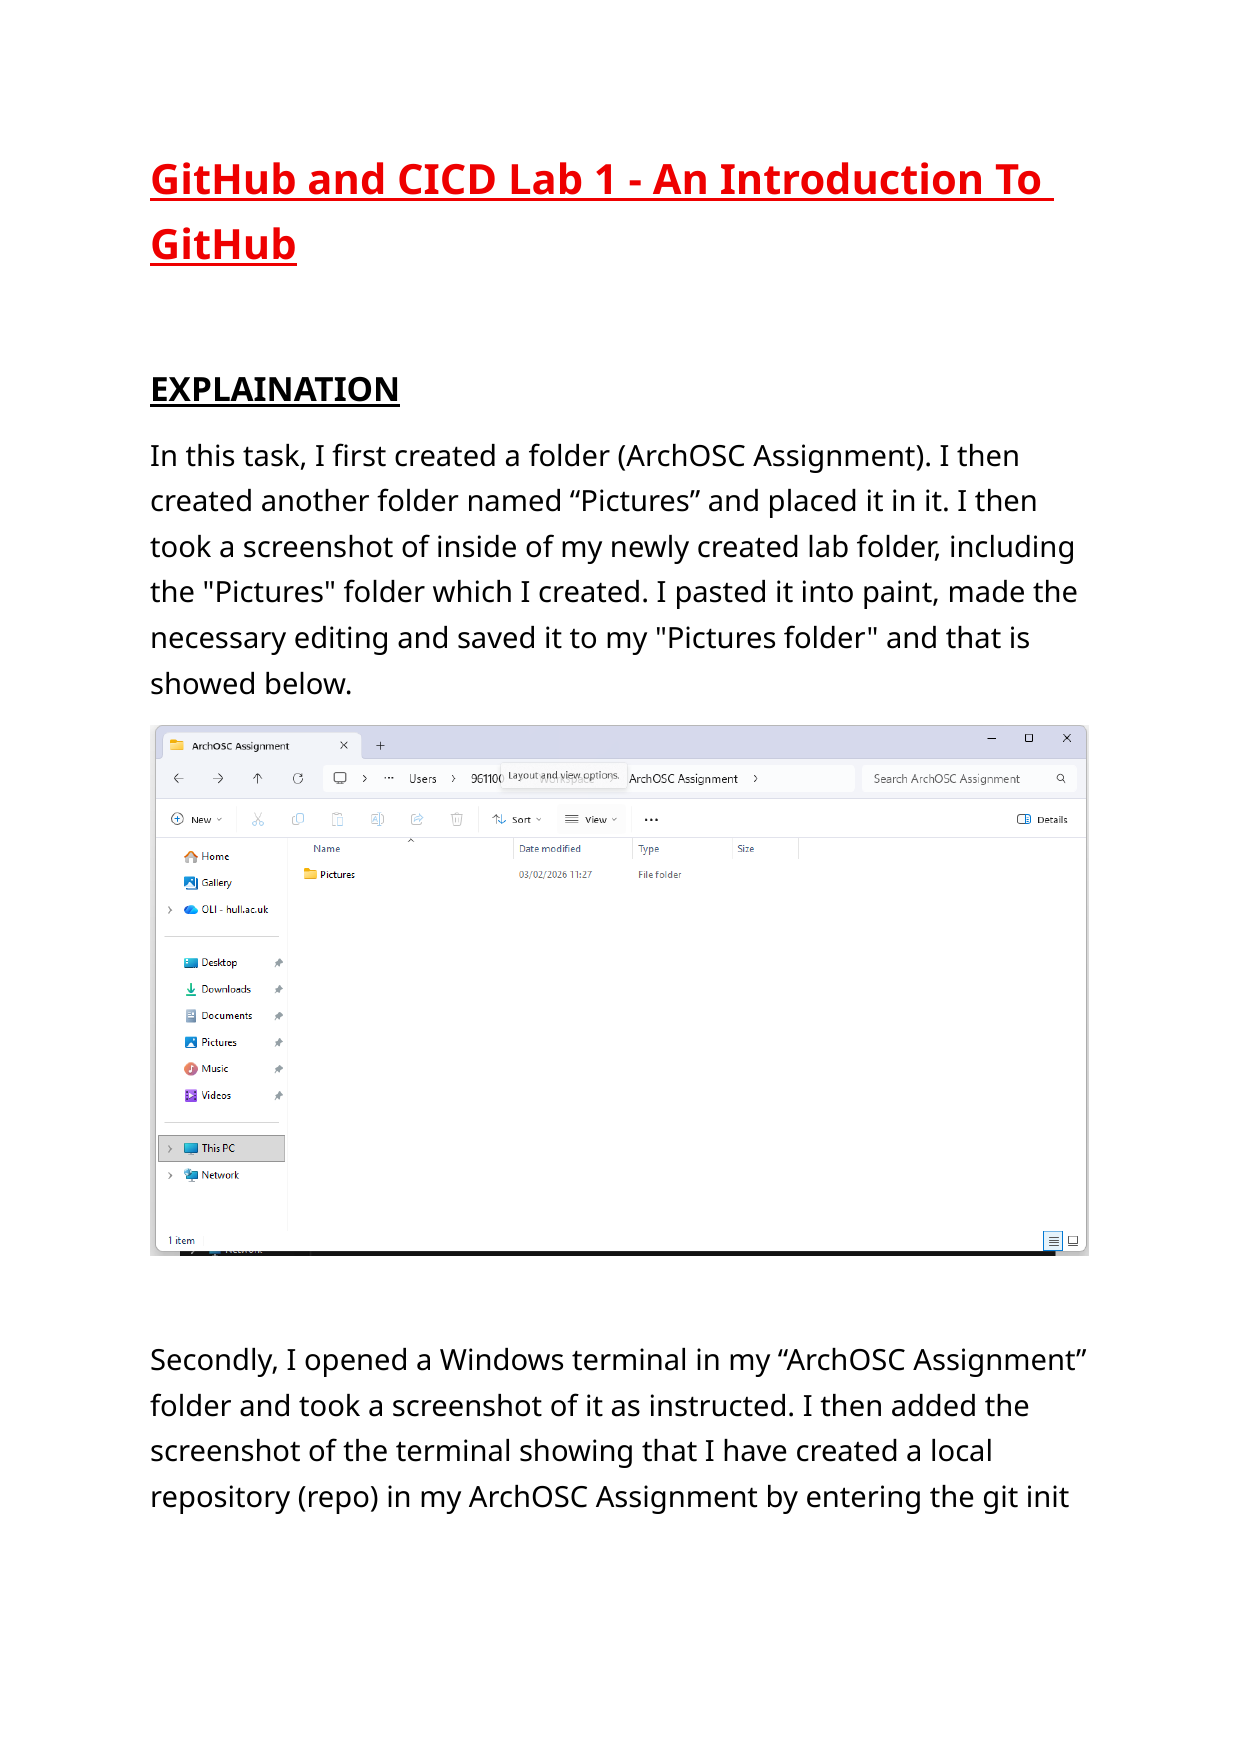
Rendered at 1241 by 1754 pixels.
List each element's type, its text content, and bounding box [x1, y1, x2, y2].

text GitHub and CICD Lab 1 - An Introduction To GitHub [150, 150, 1090, 272]
text EXPLAINATION [150, 366, 1090, 411]
text In this task, I first created a folder (ArchOSC Assignment). I then created another folder named “Pictures” and placed it in it. I then took a screenshot of inside of my newly created lab folder, including the "Pictures" folder which I created. I pasted it into paint, made the necessary editing and saved it to my "Pictures folder" and that is showed below. [150, 435, 1090, 703]
text Secondly, I opened a Windows terminal in my “ArchOSC Assignment” folder and took a screenshot of it as instructed. I then added the screenshot of the terminal showing that I have created a local repository (repo) in my ArchOSC Assignment by entering the git init [150, 1339, 1090, 1516]
